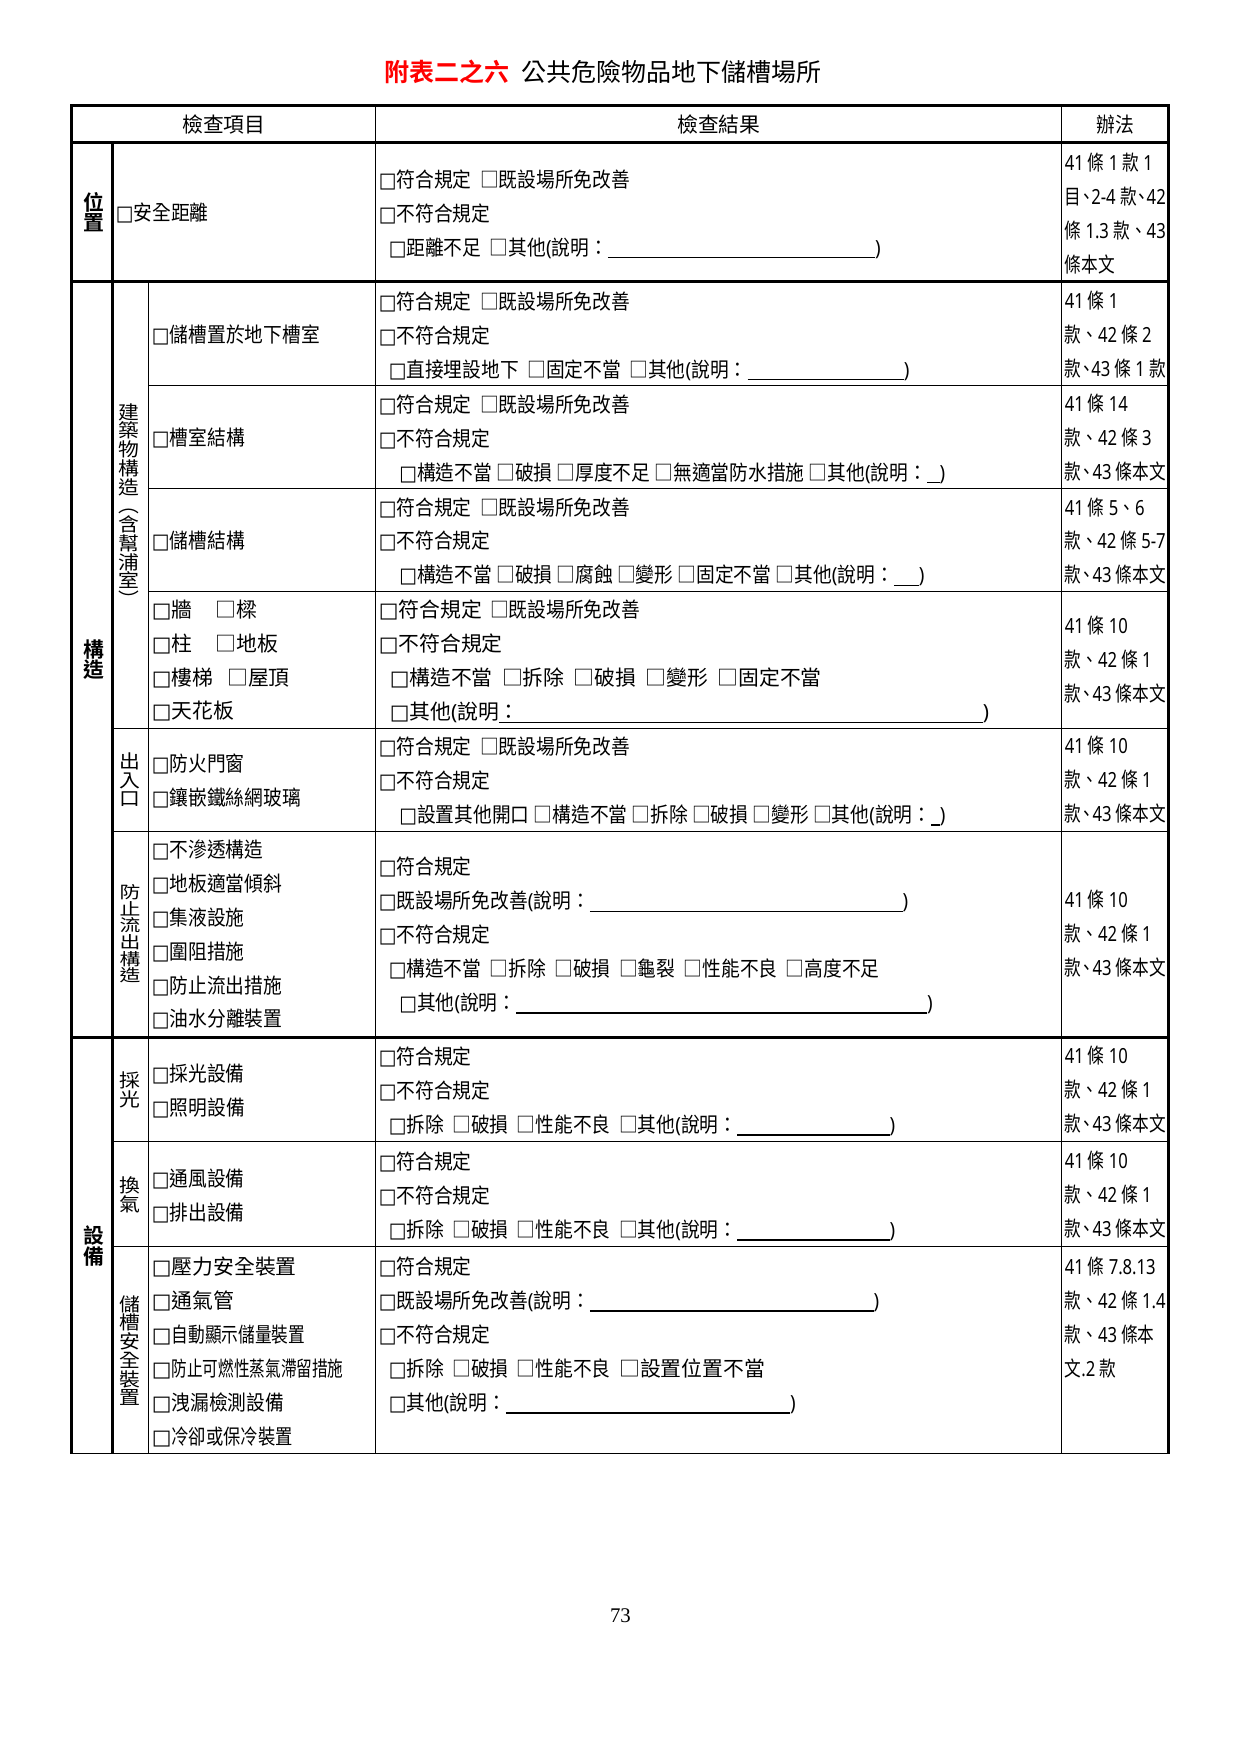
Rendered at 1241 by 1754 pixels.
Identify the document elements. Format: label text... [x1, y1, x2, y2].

table_header 檢查項目 [73, 107, 375, 141]
table_cell □通風設備 □排出設備 [149, 1142, 375, 1246]
table_cell 41條1款、42條2款、43條1款 [1062, 283, 1167, 385]
table_cell □儲槽置於地下槽室 [149, 283, 375, 385]
table_cell □符合規定 □既設場所免改善 □不符合規定 □設置其他開口 □構造不當 □拆除 □破損 □變形 □其他(說明： ) [376, 729, 1061, 831]
table_cell 採光 [114, 1039, 148, 1141]
table_cell 設備 [73, 1039, 111, 1452]
table_cell 41條7.8.13款、42條1.4款、43條本文.2款 [1062, 1247, 1167, 1452]
text 附表二之六 公共危險物品地下儲槽場所 [0, 36, 1205, 104]
table_cell □儲槽結構 [149, 489, 375, 591]
table_cell 41條10款、42條1款、43條本文 [1062, 592, 1167, 728]
table_cell □符合規定 □既設場所免改善(說明： ) □不符合規定 □構造不當 □拆除 □破損 □龜裂 □性能不良 □高度不足 □其他(說明： ) [376, 832, 1061, 1036]
table_cell □符合規定 □既設場所免改善 □不符合規定 □構造不當 □拆除 □破損 □變形 □固定不當 □其他(說明： ) [376, 592, 1061, 728]
table_cell □符合規定 □既設場所免改善(說明： ) □不符合規定 □拆除 □破損 □性能不良 □設置位置不當 □其他(說明： ) [376, 1247, 1061, 1452]
table_cell □牆 □樑 □柱 □地板 □樓梯 □屋頂 □天花板 [149, 592, 375, 728]
table_cell □符合規定 □不符合規定 □拆除 □破損 □性能不良 □其他(說明： ) [376, 1039, 1061, 1141]
table_cell 41條10款、42條1款、43條本文 [1062, 1039, 1167, 1141]
table_cell 41條10款、42條1款、43條本文 [1062, 1142, 1167, 1246]
table_cell 41條1款1目、2-4款、42條1.3款、43條本文 [1062, 144, 1167, 280]
table_cell □壓力安全裝置 □通氣管 □自動顯示儲量裝置 □防止可燃性蒸氣滯留措施 □洩漏檢測設備 □冷卻或保冷裝置 [149, 1247, 375, 1452]
table_cell □防火門窗 □鑲嵌鐵絲網玻璃 [149, 729, 375, 831]
table_cell □符合規定 □不符合規定 □拆除 □破損 □性能不良 □其他(說明： ) [376, 1142, 1061, 1246]
table_cell □採光設備 □照明設備 [149, 1039, 375, 1141]
table_cell 構造 [73, 283, 111, 1036]
table_cell 防止流出構造 [114, 832, 148, 1036]
table_cell 41條10款、42條1款、43條本文 [1062, 832, 1167, 1036]
table_cell □符合規定 □既設場所免改善 □不符合規定 □構造不當 □破損 □腐蝕 □變形 □固定不當 □其他(說明： ) [376, 489, 1061, 591]
table_header 檢查結果 [376, 107, 1061, 141]
table_cell 41條14款、42條3款、43條本文 [1062, 386, 1167, 488]
table_cell □槽室結構 [149, 386, 375, 488]
table_cell □不滲透構造 □地板適當傾斜 □集液設施 □圍阻措施 □防止流出措施 □油水分離裝置 [149, 832, 375, 1036]
table_header 辦法 [1062, 107, 1167, 141]
table_cell 儲槽安全裝置 [114, 1247, 148, 1452]
table_cell 位置 [73, 144, 111, 280]
table_cell □符合規定 □既設場所免改善 □不符合規定 □構造不當 □破損 □厚度不足 □無適當防水措施 □其他(說明： ) [376, 386, 1061, 488]
table_cell 41條10款、42條1款、43條本文 [1062, 729, 1167, 831]
table_cell 換氣 [114, 1142, 148, 1246]
table_cell □符合規定 □既設場所免改善 □不符合規定 □直接埋設地下 □固定不當 □其他(說明： ) [376, 283, 1061, 385]
table_cell □符合規定 □既設場所免改善 □不符合規定 □距離不足 □其他(說明： ) [376, 144, 1061, 280]
table_cell 出入口 [114, 729, 148, 831]
table_cell 建築物構造（含幫浦室） [114, 283, 148, 728]
table_cell 41條5、6款、42條5-7款、43條本文 [1062, 489, 1167, 591]
table_cell □安全距離 [114, 144, 375, 280]
